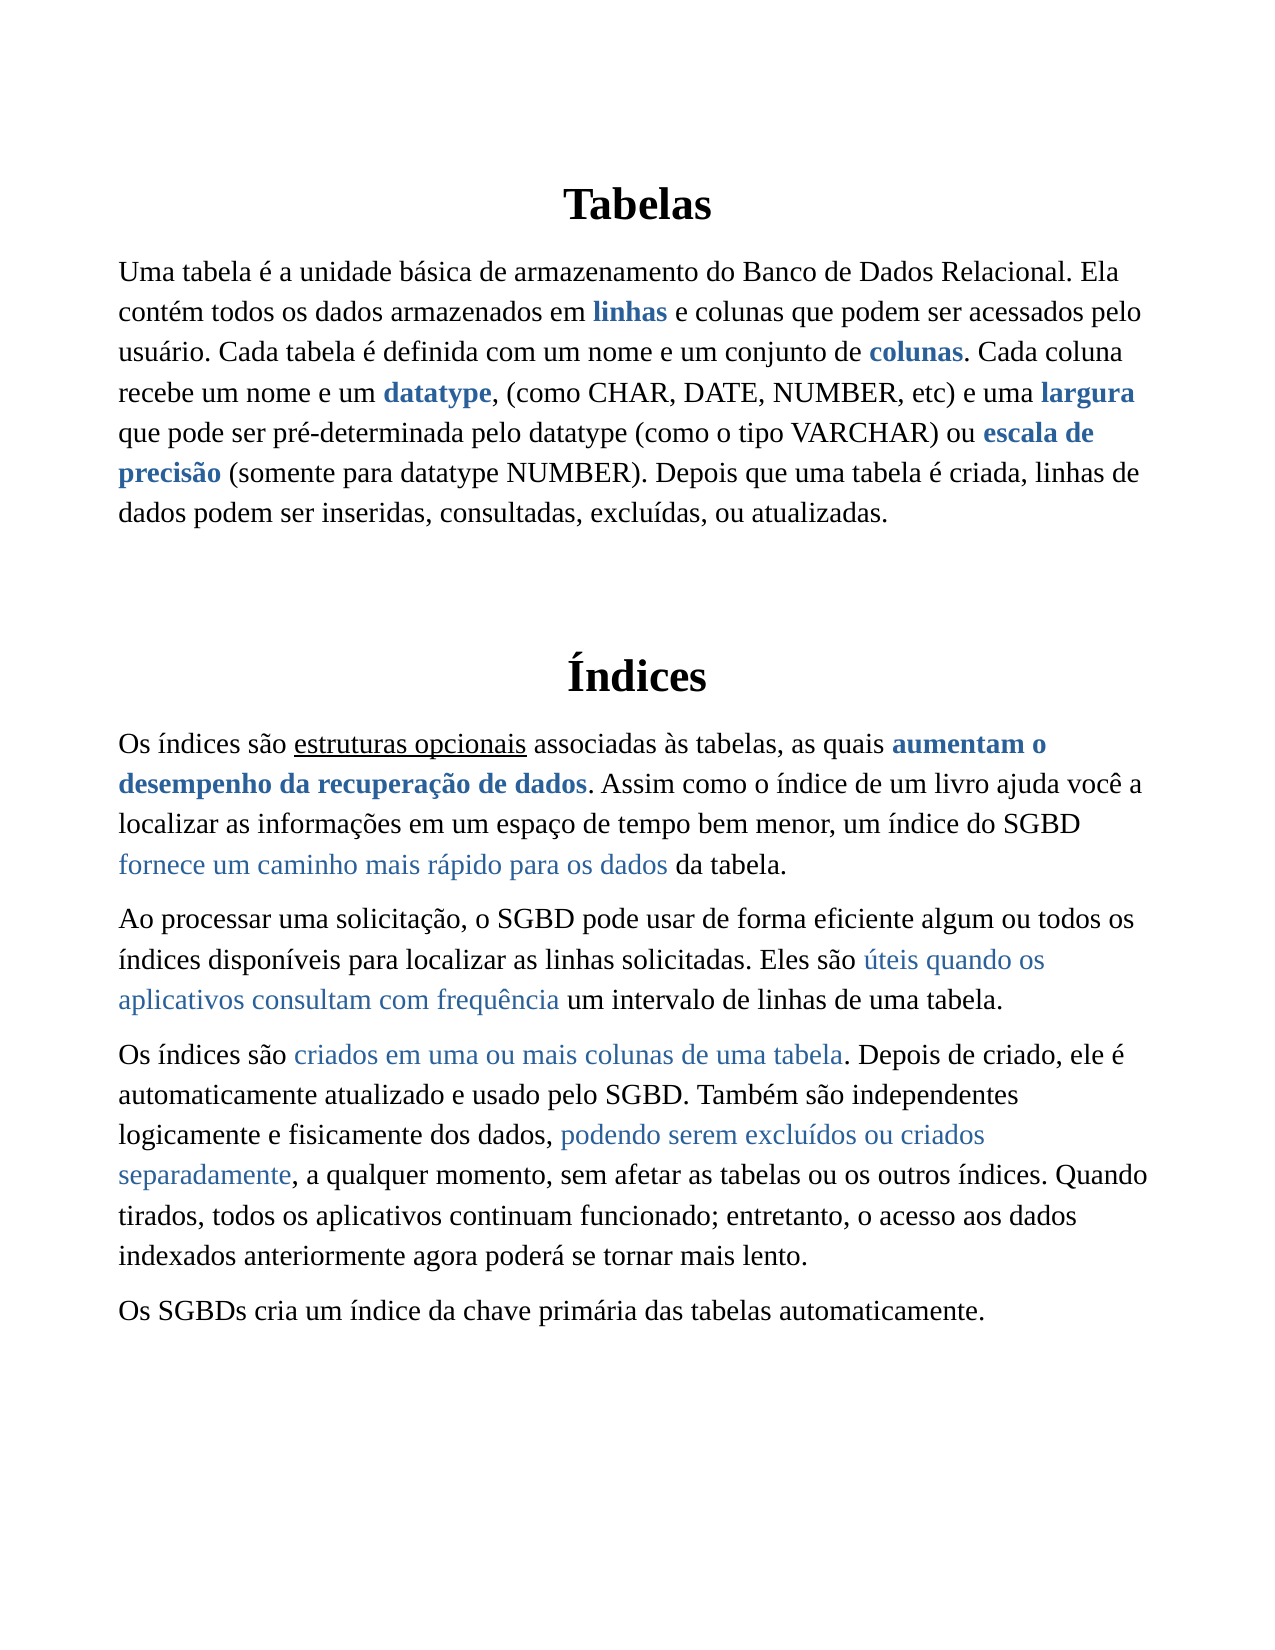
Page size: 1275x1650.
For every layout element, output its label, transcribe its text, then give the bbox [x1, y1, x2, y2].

text Os índices são estruturas opcionais associadas às tabelas, as quais aumentam o desempenho da recuperação de dados. Assim como o índice de um livro ajuda você a localizar as informações em um espaço de tempo bem menor, um índice do SGBD fornece um caminho mais rápido para os dados da tabela. [118, 726, 1157, 880]
text Índices [118, 648, 1157, 701]
text Os SGBDs cria um índice da chave primária das tabelas automaticamente. [118, 1293, 1157, 1326]
text Uma tabela é a unidade básica de armazenamento do Banco de Dados Relacional. Ela contém todos os dados armazenados em linhas e colunas que podem ser acessados pelo usuário. Cada tabela é definida com um nome e um conjunto de colunas. Cada coluna recebe um nome e um datatype, (como CHAR, DATE, NUMBER, etc) e uma largura que pode ser pré-determinada pelo datatype (como o tipo VARCHAR) ou escala de precisão (somente para datatype NUMBER). Depois que uma tabela é criada, linhas de dados podem ser inseridas, consultadas, excluídas, ou atualizadas. [118, 254, 1157, 529]
text Tabelas [118, 176, 1157, 229]
text Ao processar uma solicitação, o SGBD pode usar de forma eficiente algum ou todos os índices disponíveis para localizar as linhas solicitadas. Eles são úteis quando os aplicativos consultam com frequência um intervalo de linhas de uma tabela. [118, 902, 1157, 1016]
text Os índices são criados em uma ou mais colunas de uma tabela. Depois de criado, ele é automaticamente atualizado e usado pelo SGBD. Também são independentes logicamente e fisicamente dos dados, podendo serem excluídos ou criados separadamente, a qualquer momento, sem afetar as tabelas ou os outros índices. Quando tirados, todos os aplicativos continuam funcionado; entretanto, o acesso aos dados indexados anteriormente agora poderá se tornar mais lento. [118, 1037, 1157, 1271]
